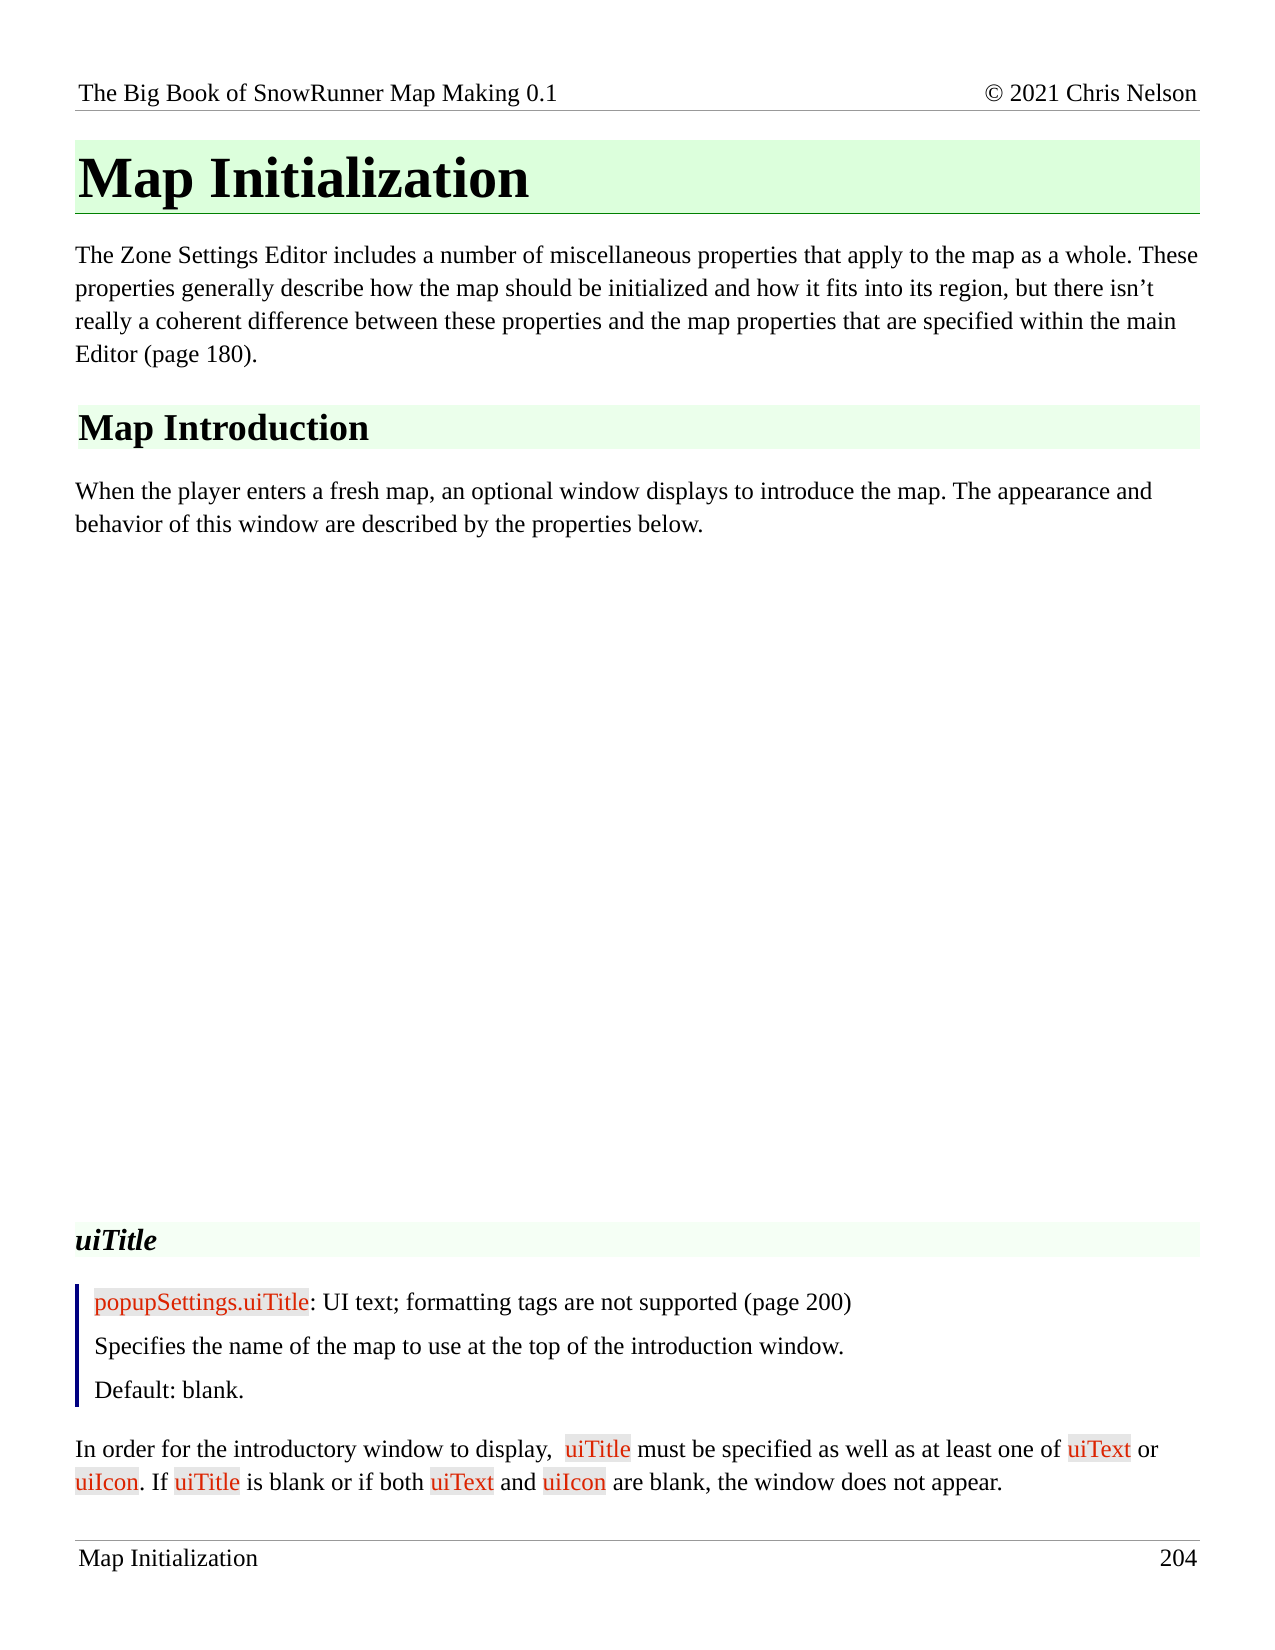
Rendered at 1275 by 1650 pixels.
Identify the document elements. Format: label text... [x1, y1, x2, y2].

text popupSettings.uiTitle: UI text; formatting tags are not supported (page 200) [79, 1284, 1200, 1316]
text In order for the introductory window to display, uiTitle must be specified as well as at least one of uiText or uiIcon. If uiTitle is blank or if both uiText and uiIcon are blank, the window does not appear. [75, 1434, 1200, 1495]
text Specifies the name of the map to use at the top of the introduction window. [79, 1328, 1200, 1360]
text When the player enters a fresh map, an optional window displays to introduce the map. The appearance and behavior of this window are described by the properties below. [75, 476, 1200, 538]
subtitle Map Initialization [75, 140, 1200, 213]
subtitle Map Introduction [78, 405, 1200, 449]
subtitle uiTitle [75, 1222, 1200, 1257]
text Default: blank. [79, 1372, 1200, 1407]
text The Zone Settings Editor includes a number of miscellaneous properties that apply to the map as a whole. These properties generally describe how the map should be initialized and how it fits into its region, but there isn’t really a coherent difference between these properties and the map properties that are specified within the main Editor (page 180). [75, 240, 1200, 368]
